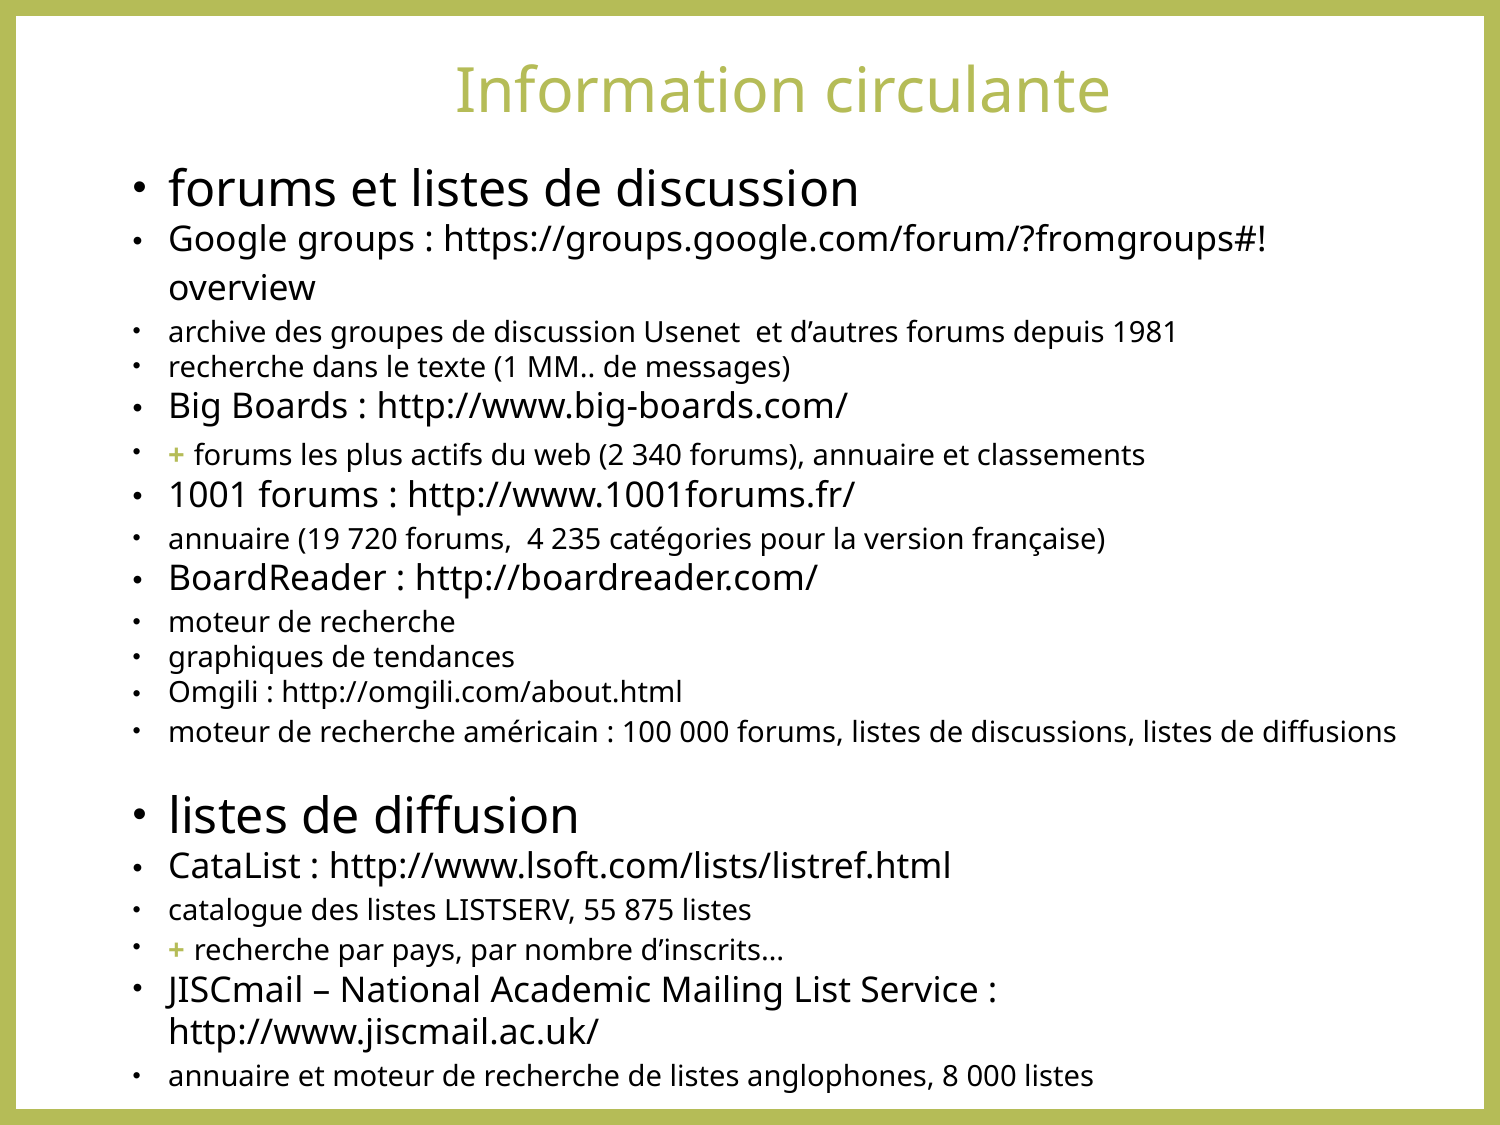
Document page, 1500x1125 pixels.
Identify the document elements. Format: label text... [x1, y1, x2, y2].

text_box Information circulante [108, 42, 1459, 161]
text_box forums et listes de discussion Google groups : https://groups.google.com/forum/?fromgroups#!overview archive des groupes de discussion Usenet et d’autres forums depuis 1981 recherche dans le texte (1 MM.. de messages) Big Boards : http://www.big-boards.com/ + forums les plus actifs du web (2 340 forums), annuaire et classements 1001 forums : http://www.1001forums.fr/ annuaire (19 720 forums, 4 235 catégories pour la version française) BoardReader : http://boardreader.com/ moteur de recherche graphiques de tendances Omgili : http://omgili.com/about.html moteur de recherche américain : 100 000 forums, listes de discussions, listes de diffusions listes de diffusion CataList : http://www.lsoft.com/lists/listref.html catalogue des listes LISTSERV, 55 875 listes + recherche par pays, par nombre d’inscrits… JISCmail – National Academic Mailing List Service : http://www.jiscmail.ac.uk/ annuaire et moteur de recherche de listes anglophones, 8 000 listes [82, 149, 1418, 1125]
text_box [0, 0, 1500, 1125]
